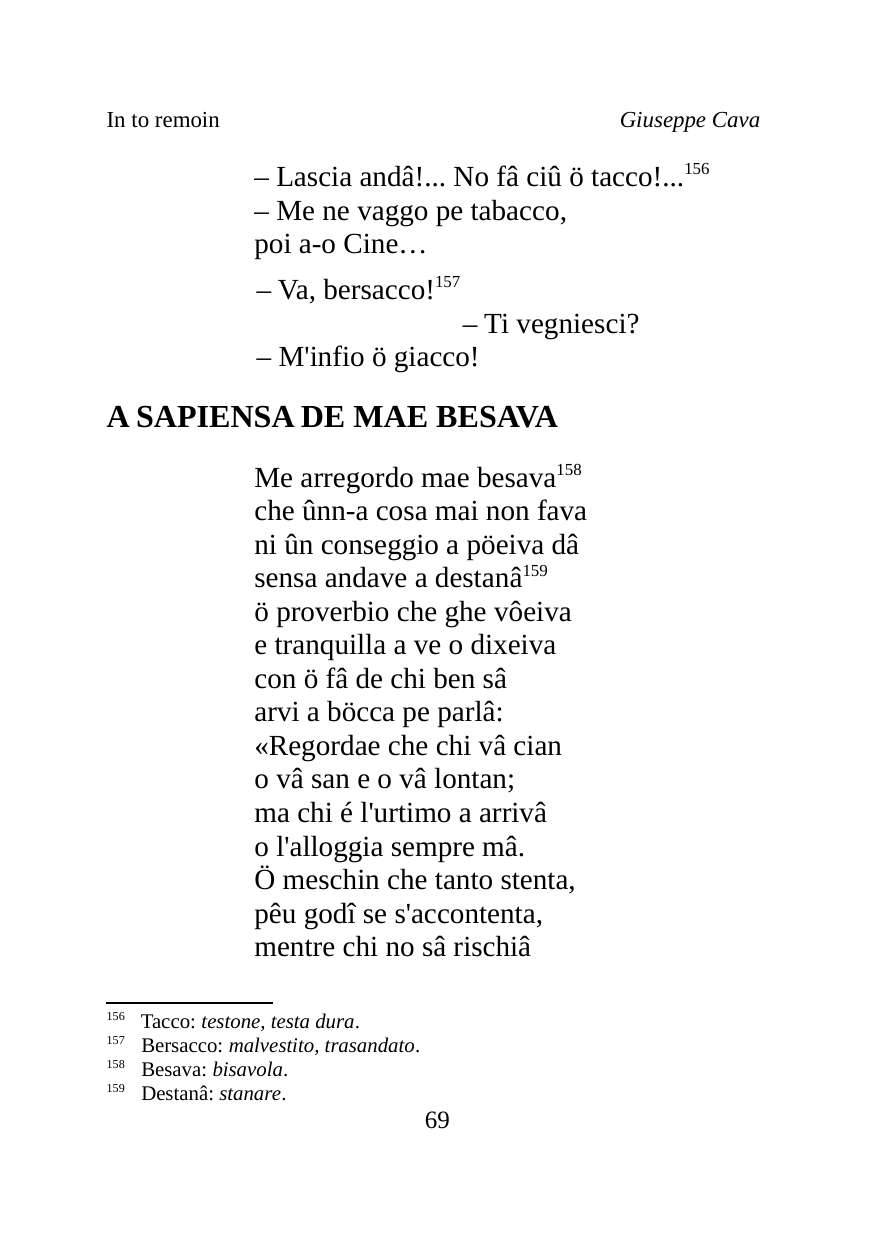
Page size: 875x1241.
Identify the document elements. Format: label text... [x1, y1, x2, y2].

text Destanâ: stanare. [106, 1081, 768, 1105]
text Me arregordo mae besava che ûnn-a cosa mai non fava ni ûn conseggio a pöeiva dâ sensa andave a destanâ ö proverbio che ghe vôeiva e tranquilla a ve o dixeiva con ö fâ de chi ben sâ arvi a böcca pe parlâ: «Regordae che chi vâ cian o vâ san e o vâ lontan; ma chi é l'urtimo a arrivâ o l'alloggia sempre mâ. Ö meschin che tanto stenta, pêu godî se s'accontenta, mentre chi no sâ rischiâ [254, 460, 768, 963]
text – Va, bersacco! – Ti vegniesci? [256, 272, 768, 339]
text – M'infio ö giacco! [256, 339, 768, 373]
subtitle A SAPIENSA DE MAE BESAVA [106, 398, 768, 435]
text – Lascia andâ!... No fâ ciû ö tacco!... – Me ne vaggo pe tabacco, poi a-o Cine… [254, 159, 768, 260]
text Besava: bisavola. [106, 1057, 768, 1081]
text Tacco: testone, testa dura. [106, 1009, 768, 1033]
text Bersacco: malvestito, trasandato. [106, 1033, 768, 1057]
